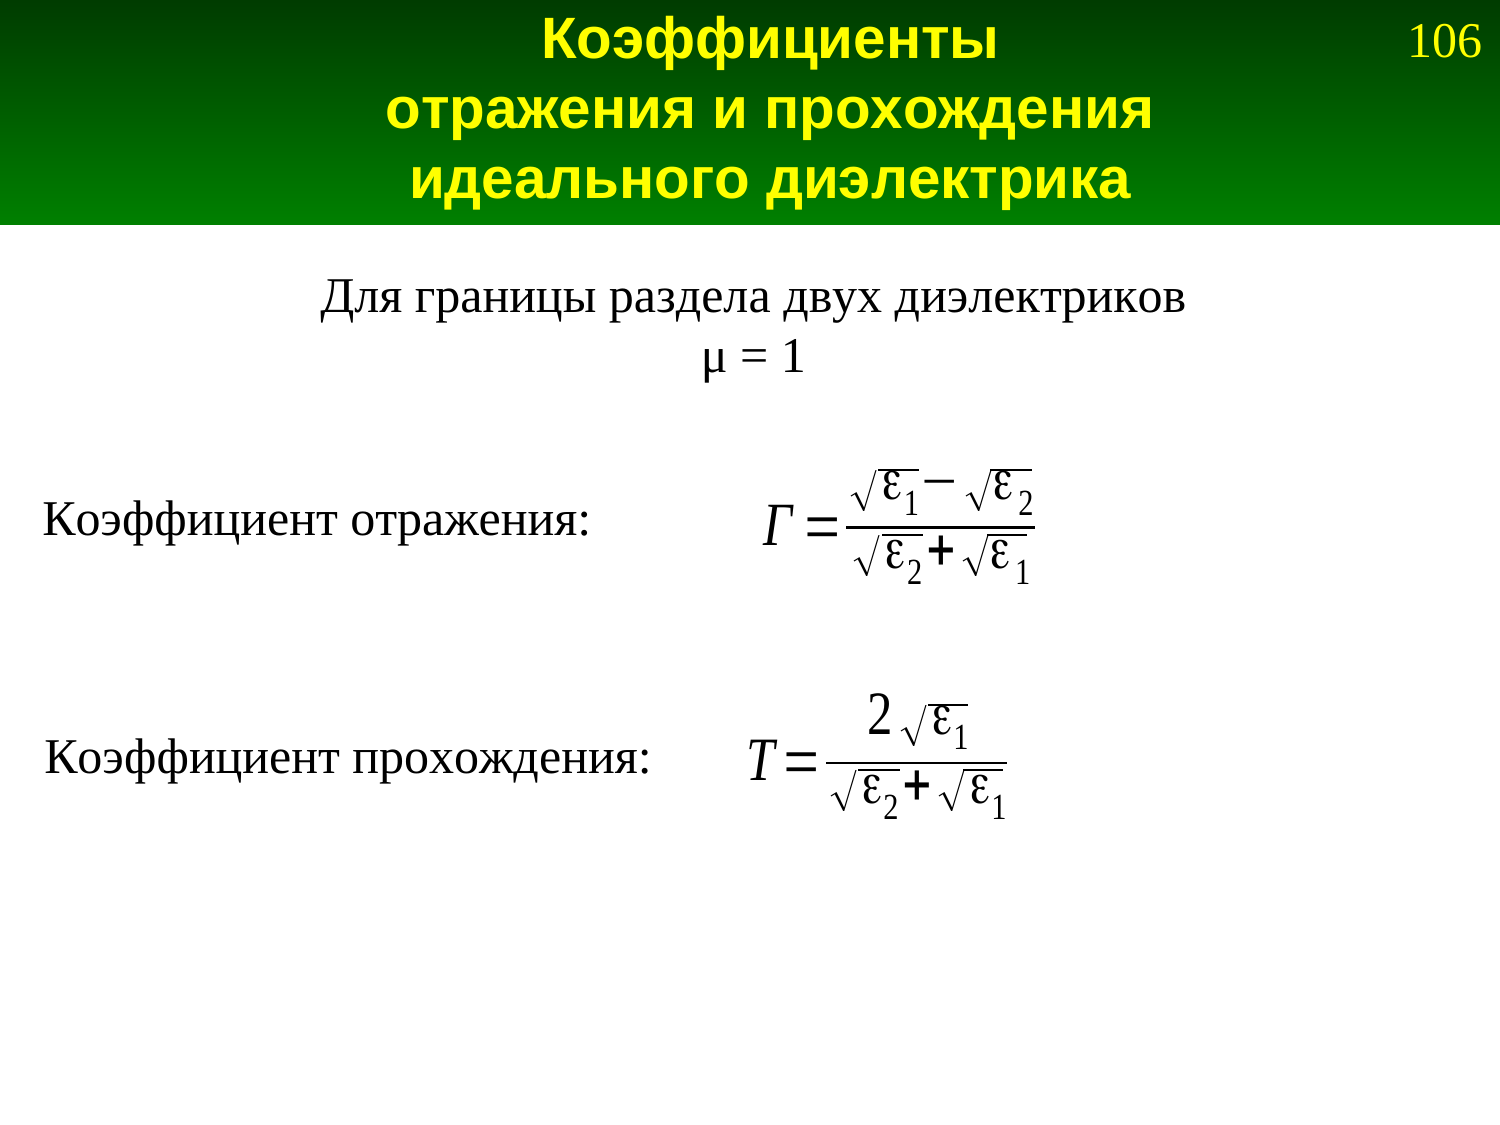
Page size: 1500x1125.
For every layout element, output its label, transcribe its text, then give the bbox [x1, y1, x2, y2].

chart [733, 680, 1023, 826]
title Коэффициенты отражения и прохождения идеального диэлектрика [100, 0, 1441, 219]
text_box Коэффициент отражения: [27, 478, 607, 554]
text_box Для границы раздела двух диэлектриков μ = 1 [305, 254, 1202, 390]
text_box Коэффициент прохождения: [29, 715, 667, 791]
chart [747, 464, 1051, 591]
